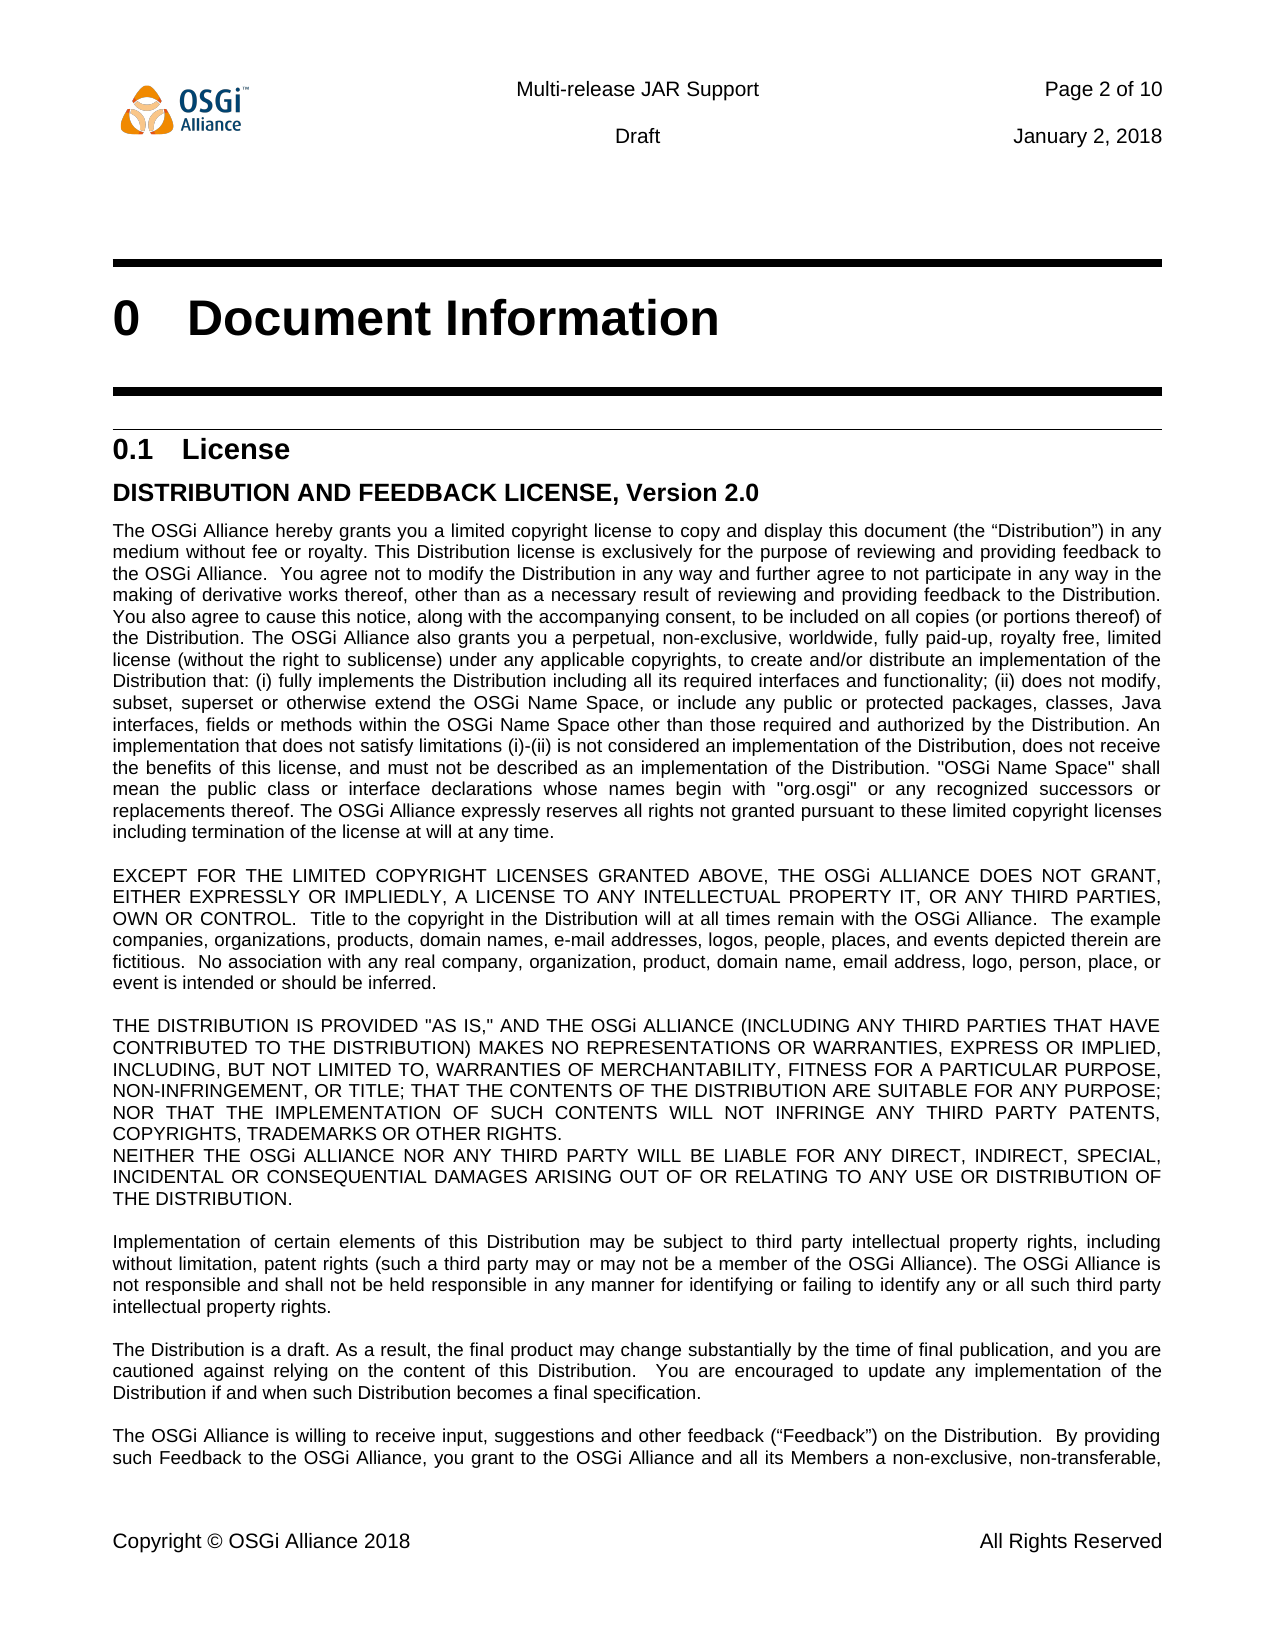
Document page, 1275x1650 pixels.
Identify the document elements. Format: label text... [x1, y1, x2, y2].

text DISTRIBUTION AND FEEDBACK LICENSE, Version 2.0 [112, 478, 1162, 507]
text The Distribution is a draft. As a result, the final product may change substantially by the time of final publication, and you are cautioned against relying on the content of this Distribution. You are encouraged to update any implementation of the Distribution if and when such Distribution becomes a final specification. [112, 1339, 1162, 1403]
text Implementation of certain elements of this Distribution may be subject to third party intellectual property rights, including without limitation, patent rights (such a third party may or may not be a member of the OSGi Alliance). The OSGi Alliance is not responsible and shall not be held responsible in any manner for identifying or failing to identify any or all such third party intellectual property rights. [112, 1231, 1162, 1317]
picture [113, 78, 257, 142]
text EXCEPT FOR THE LIMITED COPYRIGHT LICENSES GRANTED ABOVE, THE OSGi ALLIANCE DOES NOT GRANT, EITHER EXPRESSLY OR IMPLIEDLY, A LICENSE TO ANY INTELLECTUAL PROPERTY IT, OR ANY THIRD PARTIES, OWN OR CONTROL. Title to the copyright in the Distribution will at all times remain with the OSGi Alliance. The example companies, organizations, products, domain names, e-mail addresses, logos, people, places, and events depicted therein are fictitious. No association with any real company, organization, product, domain name, email address, logo, person, place, or event is intended or should be inferred. [112, 864, 1162, 994]
text The OSGi Alliance is willing to receive input, suggestions and other feedback (“Feedback”) on the Distribution. By providing such Feedback to the OSGi Alliance, you grant to the OSGi Alliance and all its Members a non-exclusive, non-transferable, [112, 1425, 1162, 1468]
text NEITHER THE OSGi ALLIANCE NOR ANY THIRD PARTY WILL BE LIABLE FOR ANY DIRECT, INDIRECT, SPECIAL, INCIDENTAL OR CONSEQUENTIAL DAMAGES ARISING OUT OF OR RELATING TO ANY USE OR DISTRIBUTION OF THE DISTRIBUTION. [112, 1145, 1162, 1209]
subtitle Document Information [112, 260, 1162, 396]
subtitle License [112, 430, 1162, 466]
text THE DISTRIBUTION IS PROVIDED "AS IS," AND THE OSGi ALLIANCE (INCLUDING ANY THIRD PARTIES THAT HAVE CONTRIBUTED TO THE DISTRIBUTION) MAKES NO REPRESENTATIONS OR WARRANTIES, EXPRESS OR IMPLIED, INCLUDING, BUT NOT LIMITED TO, WARRANTIES OF MERCHANTABILITY, FITNESS FOR A PARTICULAR PURPOSE, NON-INFRINGEMENT, OR TITLE; THAT THE CONTENTS OF THE DISTRIBUTION ARE SUITABLE FOR ANY PURPOSE; NOR THAT THE IMPLEMENTATION OF SUCH CONTENTS WILL NOT INFRINGE ANY THIRD PARTY PATENTS, COPYRIGHTS, TRADEMARKS OR OTHER RIGHTS. [112, 1015, 1162, 1145]
text The OSGi Alliance hereby grants you a limited copyright license to copy and display this document (the “Distribution”) in any medium without fee or royalty. This Distribution license is exclusively for the purpose of reviewing and providing feedback to the OSGi Alliance. You agree not to modify the Distribution in any way and further agree to not participate in any way in the making of derivative works thereof, other than as a necessary result of reviewing and providing feedback to the Distribution. You also agree to cause this notice, along with the accompanying consent, to be included on all copies (or portions thereof) of the Distribution. The OSGi Alliance also grants you a perpetual, non-exclusive, worldwide, fully paid-up, royalty free, limited license (without the right to sublicense) under any applicable copyrights, to create and/or distribute an implementation of the Distribution that: (i) fully implements the Distribution including all its required interfaces and functionality; (ii) does not modify, subset, superset or otherwise extend the OSGi Name Space, or include any public or protected packages, classes, Java interfaces, fields or methods within the OSGi Name Space other than those required and authorized by the Distribution. An implementation that does not satisfy limitations (i)-(ii) is not considered an implementation of the Distribution, does not receive the benefits of this license, and must not be described as an implementation of the Distribution. "OSGi Name Space" shall mean the public class or interface declarations whose names begin with "org.osgi" or any recognized successors or replacements thereof. The OSGi Alliance expressly reserves all rights not granted pursuant to these limited copyright licenses including termination of the license at will at any time. [112, 519, 1162, 843]
